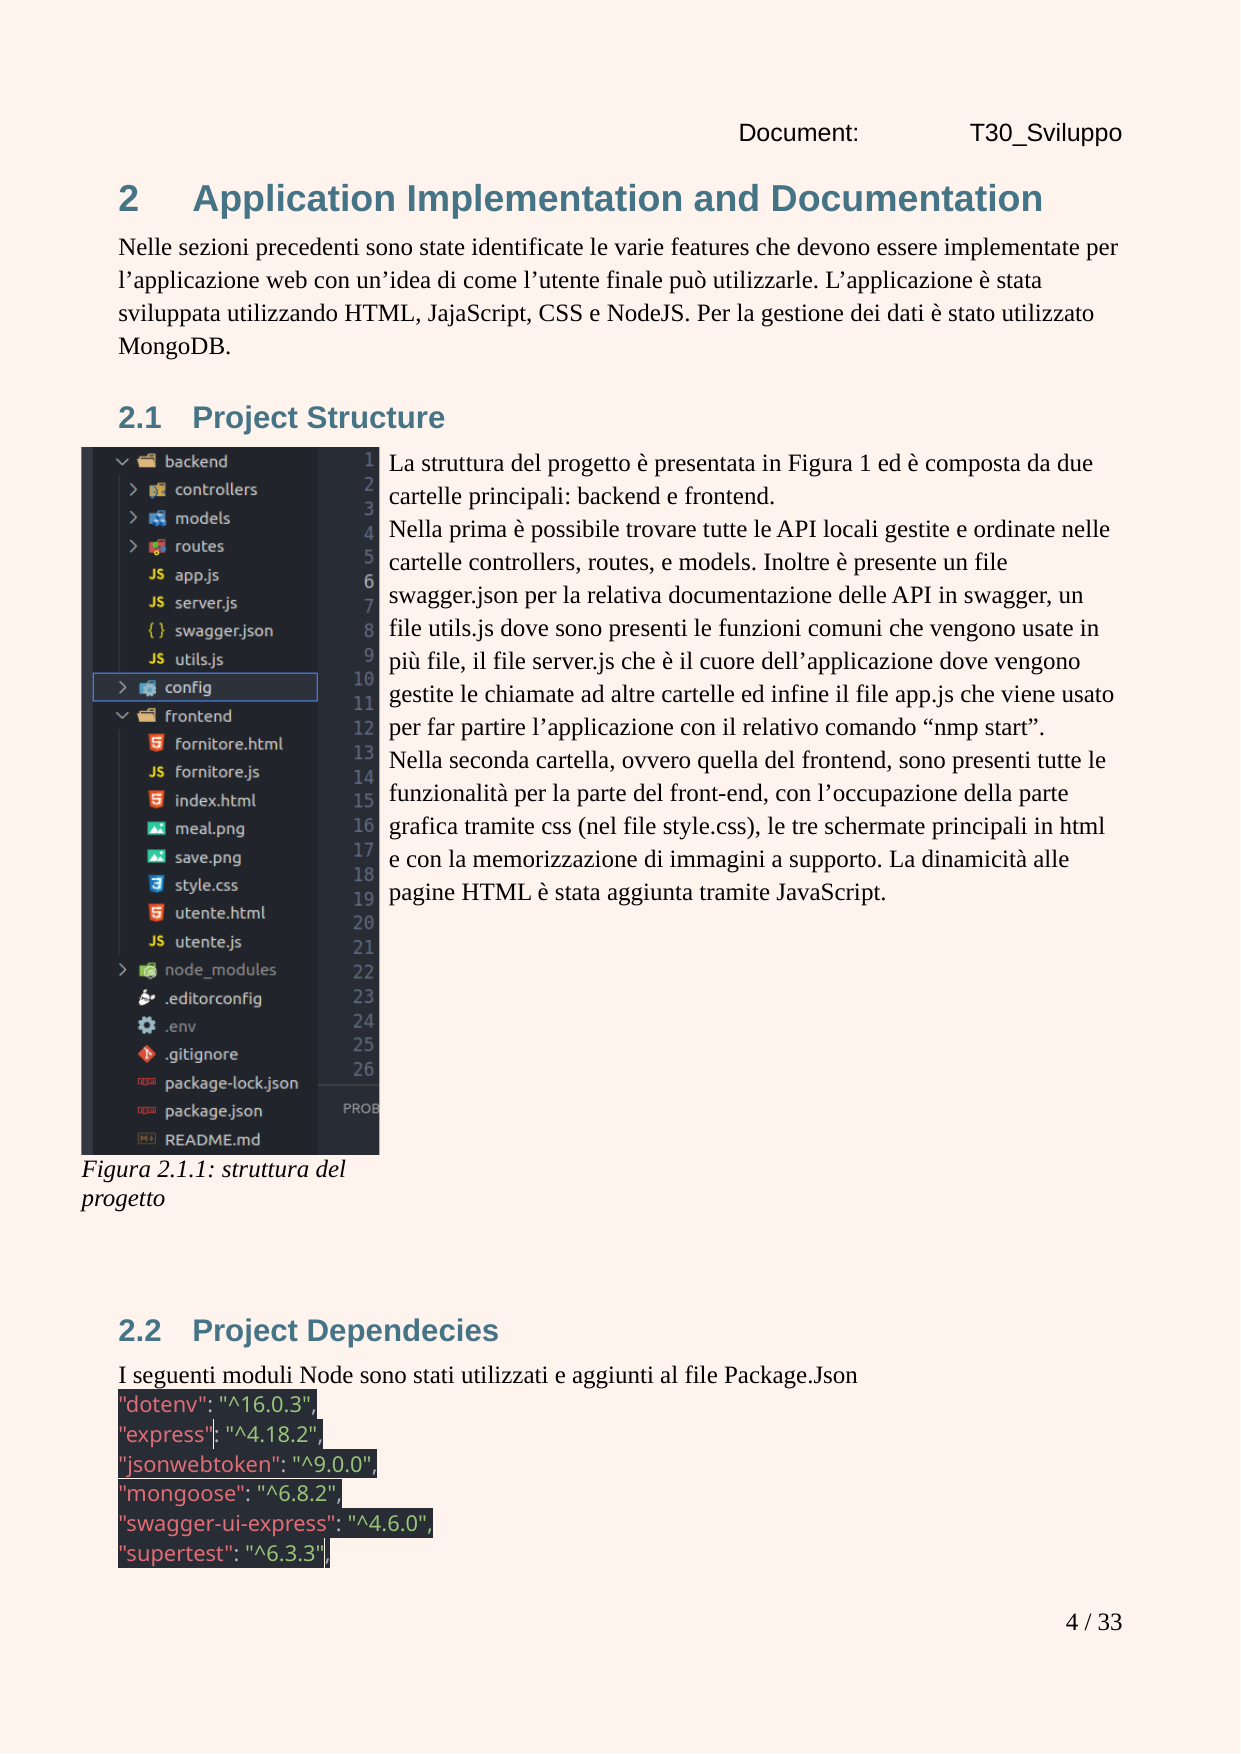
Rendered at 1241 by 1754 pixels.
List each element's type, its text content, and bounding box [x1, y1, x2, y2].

text [74, 453, 388, 1221]
text Nella prima è possibile trovare tutte le API locali gestite e ordinate nelle cartelle controllers, routes, e models. Inoltre è presente un file swagger.json per la relativa documentazione delle API in swagger, un file utils.js dove sono presenti le funzioni comuni che vengono usate in più file, il file server.js che è il cuore dell’applicazione dove vengono gestite le chiamate ad altre cartelle ed infine il file app.js che viene usato per far partire l’applicazione con il relativo comando “nmp start”. Nella seconda cartella, ovvero quella del frontend, sono presenti tutte le funzionalità per la parte del front-end, con l’occupazione della parte grafica tramite css (nel file style.css), le tre schermate principali in html e con la memorizzazione di immagini a supporto. La dinamicità alle pagine HTML è stata aggiunta tramite JavaScript. [389, 514, 1122, 906]
text "swagger-ui-express": "^4.6.0", [118, 1508, 1122, 1538]
subtitle Application Implementation and Documentation [118, 176, 1122, 219]
text "mongoose": "^6.8.2", [118, 1478, 1122, 1508]
text Nelle sezioni precedenti sono state identificate le varie features che devono essere implementate per l’applicazione web con un’idea di come l’utente finale può utilizzarle. L’applicazione è stata sviluppata utilizzando HTML, JajaScript, CSS e NodeJS. Per la gestione dei dati è stato utilizzato MongoDB. [118, 232, 1122, 360]
text I seguenti moduli Node sono stati utilizzati e aggiunti al file Package.Json "dotenv": "^16.0.3", [118, 1360, 1122, 1419]
text "supertest": "^6.3.3", [118, 1538, 1122, 1568]
subtitle Project Structure [118, 399, 1122, 435]
subtitle Project Dependecies [118, 1312, 1122, 1348]
text "express": "^4.18.2", [118, 1419, 1122, 1449]
text La struttura del progetto è presentata in Figura 1 ed è composta da due cartelle principali: backend e frontend. [380, 448, 1122, 510]
picture [81, 447, 380, 1155]
text Figura 2.1.1: struttura del progetto [81, 1155, 379, 1212]
text "jsonwebtoken": "^9.0.0", [118, 1449, 1122, 1478]
